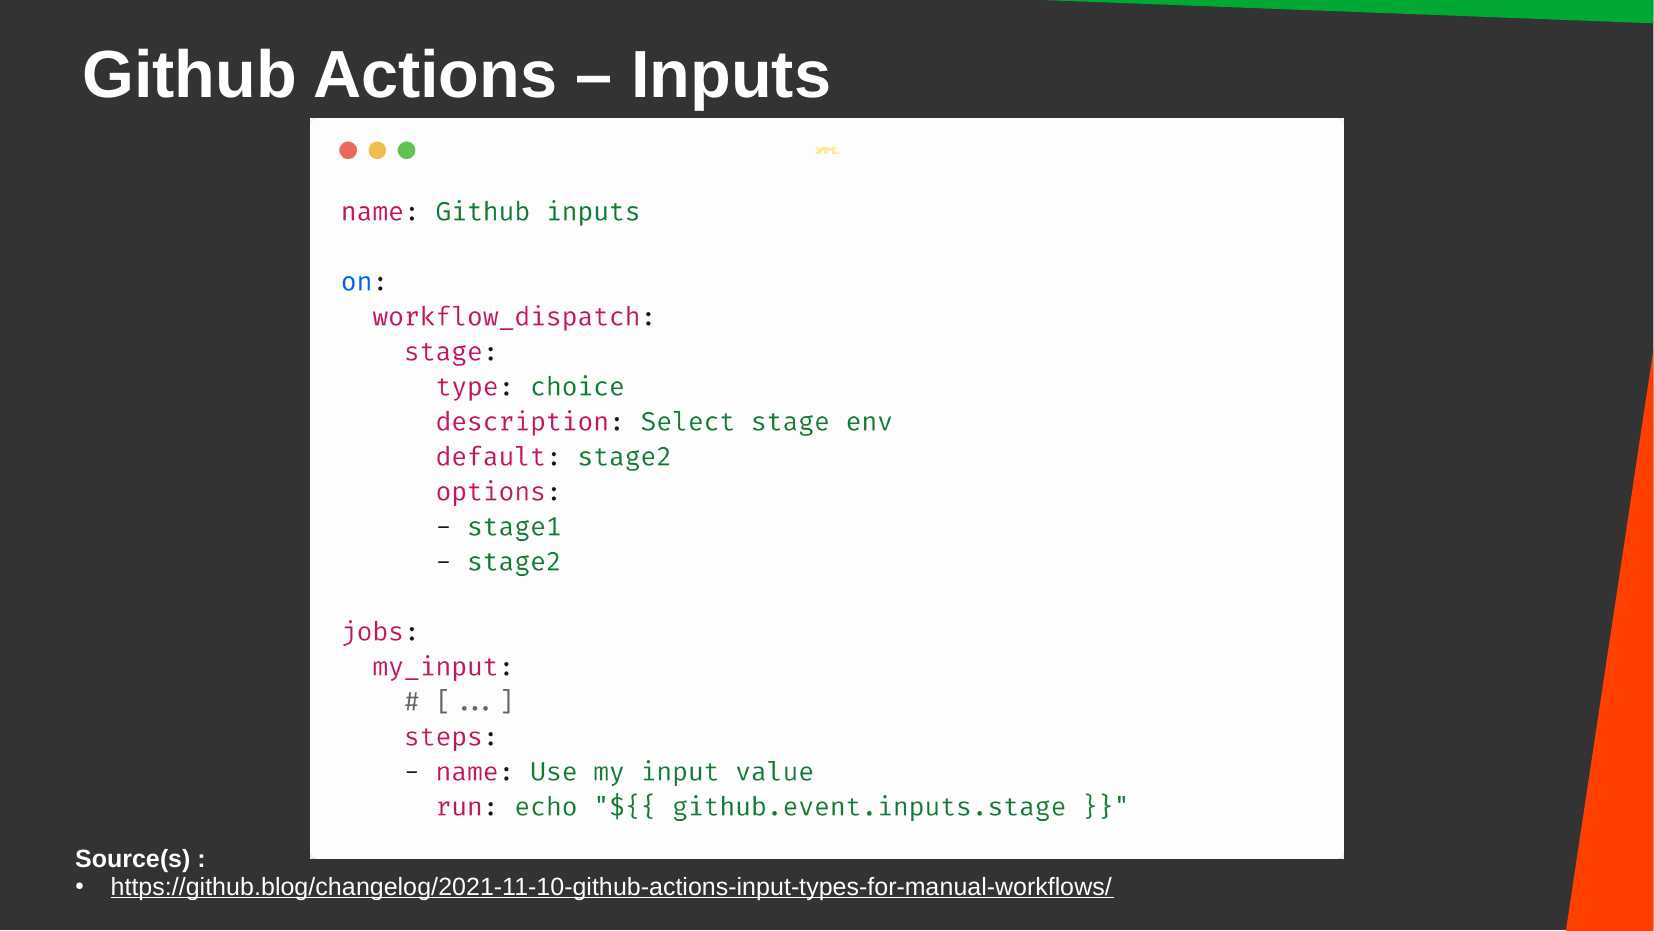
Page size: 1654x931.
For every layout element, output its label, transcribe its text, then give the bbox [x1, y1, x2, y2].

text_box [1042, 0, 1654, 24]
picture [310, 118, 1344, 859]
text_box Source(s) : https://github.blog/changelog/2021-11-10-github-actions-input-types-for-manual-workflows/ [60, 799, 1546, 909]
title Github Actions – Inputs [82, 37, 1595, 119]
text_box [1565, 345, 1654, 931]
